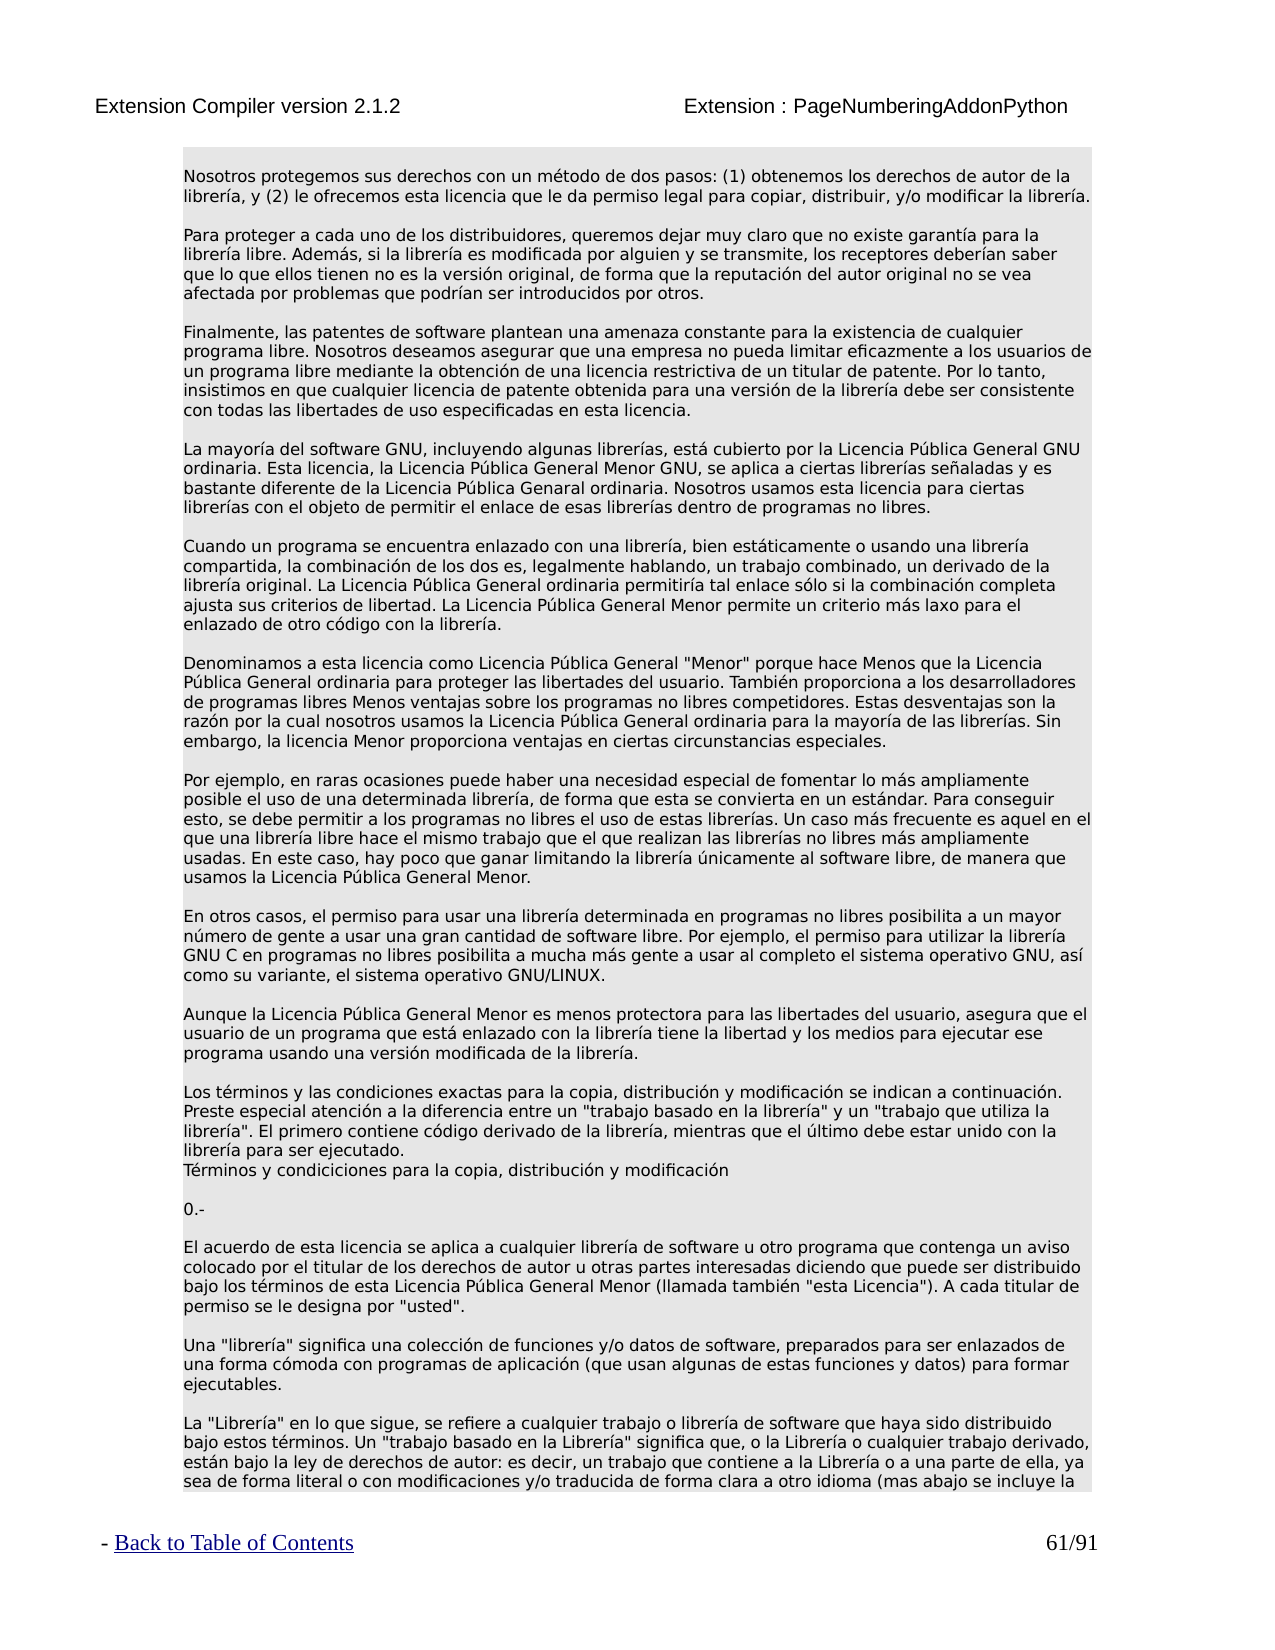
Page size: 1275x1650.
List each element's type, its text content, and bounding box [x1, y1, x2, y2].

text Una "librería" significa una colección de funciones y/o datos de software, preparados para ser enlazados de una forma cómoda con programas de aplicación (que usan algunas de estas funciones y datos) para formar ejecutables. [183, 1336, 1092, 1394]
text Denominamos a esta licencia como Licencia Pública General "Menor" porque hace Menos que la Licencia Pública General ordinaria para proteger las libertades del usuario. También proporciona a los desarrolladores de programas libres Menos ventajas sobre los programas no libres competidores. Estas desventajas son la razón por la cual nosotros usamos la Licencia Pública General ordinaria para la mayoría de las librerías. Sin embargo, la licencia Menor proporciona ventajas en ciertas circunstancias especiales. [183, 654, 1092, 751]
text 0.- [183, 1199, 1092, 1219]
text Cuando un programa se encuentra enlazado con una librería, bien estáticamente o usando una librería compartida, la combinación de los dos es, legalmente hablando, un trabajo combinado, un derivado de la librería original. La Licencia Pública General ordinaria permitiría tal enlace sólo si la combinación completa ajusta sus criterios de libertad. La Licencia Pública General Menor permite un criterio más laxo para el enlazado de otro código con la librería. [183, 537, 1092, 634]
text Términos y condiciciones para la copia, distribución y modificación [183, 1160, 1092, 1180]
text Para proteger a cada uno de los distribuidores, queremos dejar muy claro que no existe garantía para la librería libre. Además, si la librería es modificada por alguien y se transmite, los receptores deberían saber que lo que ellos tienen no es la versión original, de forma que la reputación del autor original no se vea afectada por problemas que podrían ser introducidos por otros. [183, 225, 1092, 303]
text Nosotros protegemos sus derechos con un método de dos pasos: (1) obtenemos los derechos de autor de la librería, y (2) le ofrecemos esta licencia que le da permiso legal para copiar, distribuir, y/o modificar la librería. [183, 167, 1092, 206]
text Por ejemplo, en raras ocasiones puede haber una necesidad especial de fomentar lo más ampliamente posible el uso de una determinada librería, de forma que esta se convierta en un estándar. Para conseguir esto, se debe permitir a los programas no libres el uso de estas librerías. Un caso más frecuente es aquel en el que una librería libre hace el mismo trabajo que el que realizan las librerías no libres más ampliamente usadas. En este caso, hay poco que ganar limitando la librería únicamente al software libre, de manera que usamos la Licencia Pública General Menor. [183, 771, 1092, 888]
text El acuerdo de esta licencia se aplica a cualquier librería de software u otro programa que contenga un aviso colocado por el titular de los derechos de autor u otras partes interesadas diciendo que puede ser distribuido bajo los términos de esta Licencia Pública General Menor (llamada también "esta Licencia"). A cada titular de permiso se le designa por "usted". [183, 1238, 1092, 1316]
text Aunque la Licencia Pública General Menor es menos protectora para las libertades del usuario, asegura que el usuario de un programa que está enlazado con la librería tiene la libertad y los medios para ejecutar ese programa usando una versión modificada de la librería. [183, 1004, 1092, 1063]
text Finalmente, las patentes de software plantean una amenaza constante para la existencia de cualquier programa libre. Nosotros deseamos asegurar que una empresa no pueda limitar eficazmente a los usuarios de un programa libre mediante la obtención de una licencia restrictiva de un titular de patente. Por lo tanto, insistimos en que cualquier licencia de patente obtenida para una versión de la librería debe ser consistente con todas las libertades de uso especificadas en esta licencia. [183, 323, 1092, 420]
text La "Librería" en lo que sigue, se refiere a cualquier trabajo o librería de software que haya sido distribuido bajo estos términos. Un "trabajo basado en la Librería" significa que, o la Librería o cualquier trabajo derivado, están bajo la ley de derechos de autor: es decir, un trabajo que contiene a la Librería o a una parte de ella, ya sea de forma literal o con modificaciones y/o traducida de forma clara a otro idioma (mas abajo se incluye la [183, 1414, 1092, 1492]
text En otros casos, el permiso para usar una librería determinada en programas no libres posibilita a un mayor número de gente a usar una gran cantidad de software libre. Por ejemplo, el permiso para utilizar la librería GNU C en programas no libres posibilita a mucha más gente a usar al completo el sistema operativo GNU, así como su variante, el sistema operativo GNU/LINUX. [183, 907, 1092, 985]
text Los términos y las condiciones exactas para la copia, distribución y modificación se indican a continuación. Preste especial atención a la diferencia entre un "trabajo basado en la librería" y un "trabajo que utiliza la librería". El primero contiene código derivado de la librería, mientras que el último debe estar unido con la librería para ser ejecutado. [183, 1082, 1092, 1160]
text La mayoría del software GNU, incluyendo algunas librerías, está cubierto por la Licencia Pública General GNU ordinaria. Esta licencia, la Licencia Pública General Menor GNU, se aplica a ciertas librerías señaladas y es bastante diferente de la Licencia Pública Genaral ordinaria. Nosotros usamos esta licencia para ciertas librerías con el objeto de permitir el enlace de esas librerías dentro de programas no libres. [183, 440, 1092, 518]
